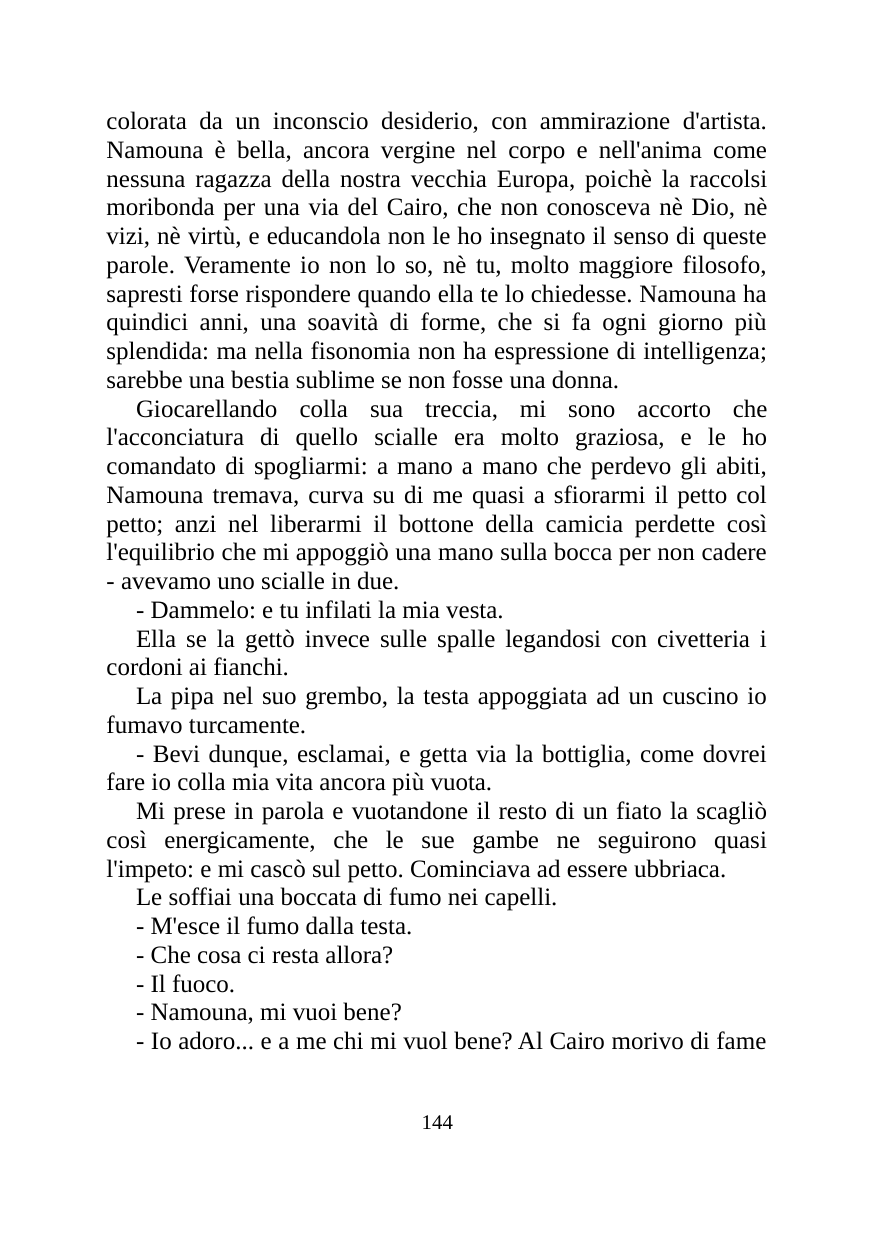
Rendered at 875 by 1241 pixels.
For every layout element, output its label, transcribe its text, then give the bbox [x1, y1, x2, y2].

text La pipa nel suo grembo, la testa appoggiata ad un cuscino io fumavo turcamente. [106, 681, 768, 739]
text - Dammelo: e tu infilati la mia vesta. [106, 595, 768, 624]
text Ella se la gettò invece sulle spalle legandosi con civetteria i cordoni ai fianchi. [106, 624, 768, 681]
text - Il fuoco. [106, 969, 768, 997]
text - Namouna, mi vuoi bene? [106, 997, 768, 1026]
text - Bevi dunque, esclamai, e getta via la bottiglia, come dovrei fare io colla mia vita ancora più vuota. [106, 739, 768, 796]
text Mi prese in parola e vuotandone il resto di un fiato la scagliò così energicamente, che le sue gambe ne seguirono quasi l'impeto: e mi cascò sul petto. Cominciava ad essere ubbriaca. [106, 796, 768, 882]
text - Che cosa ci resta allora? [106, 940, 768, 969]
text colorata da un inconscio desiderio, con ammirazione d'artista. Namouna è bella, ancora vergine nel corpo e nell'anima come nessuna ragazza della nostra vecchia Europa, poichè la raccolsi moribonda per una via del Cairo, che non conosceva nè Dio, nè vizi, nè virtù, e educandola non le ho insegnato il senso di queste parole. Veramente io non lo so, nè tu, molto maggiore filosofo, sapresti forse rispondere quando ella te lo chiedesse. Namouna ha quindici anni, una soavità di forme, che si fa ogni giorno più splendida: ma nella fisonomia non ha espressione di intelligenza; sarebbe una bestia sublime se non fosse una donna. [106, 106, 768, 394]
text - M'esce il fumo dalla testa. [106, 911, 768, 940]
text Giocarellando colla sua treccia, mi sono accorto che l'acconciatura di quello scialle era molto graziosa, e le ho comandato di spogliarmi: a mano a mano che perdevo gli abiti, Namouna tremava, curva su di me quasi a sfiorarmi il petto col petto; anzi nel liberarmi il bottone della camicia perdette così l'equilibrio che mi appoggiò una mano sulla bocca per non cadere - avevamo uno scialle in due. [106, 394, 768, 595]
text Le soffiai una boccata di fumo nei capelli. [106, 882, 768, 911]
text - Io adoro... e a me chi mi vuol bene? Al Cairo morivo di fame [106, 1026, 768, 1055]
